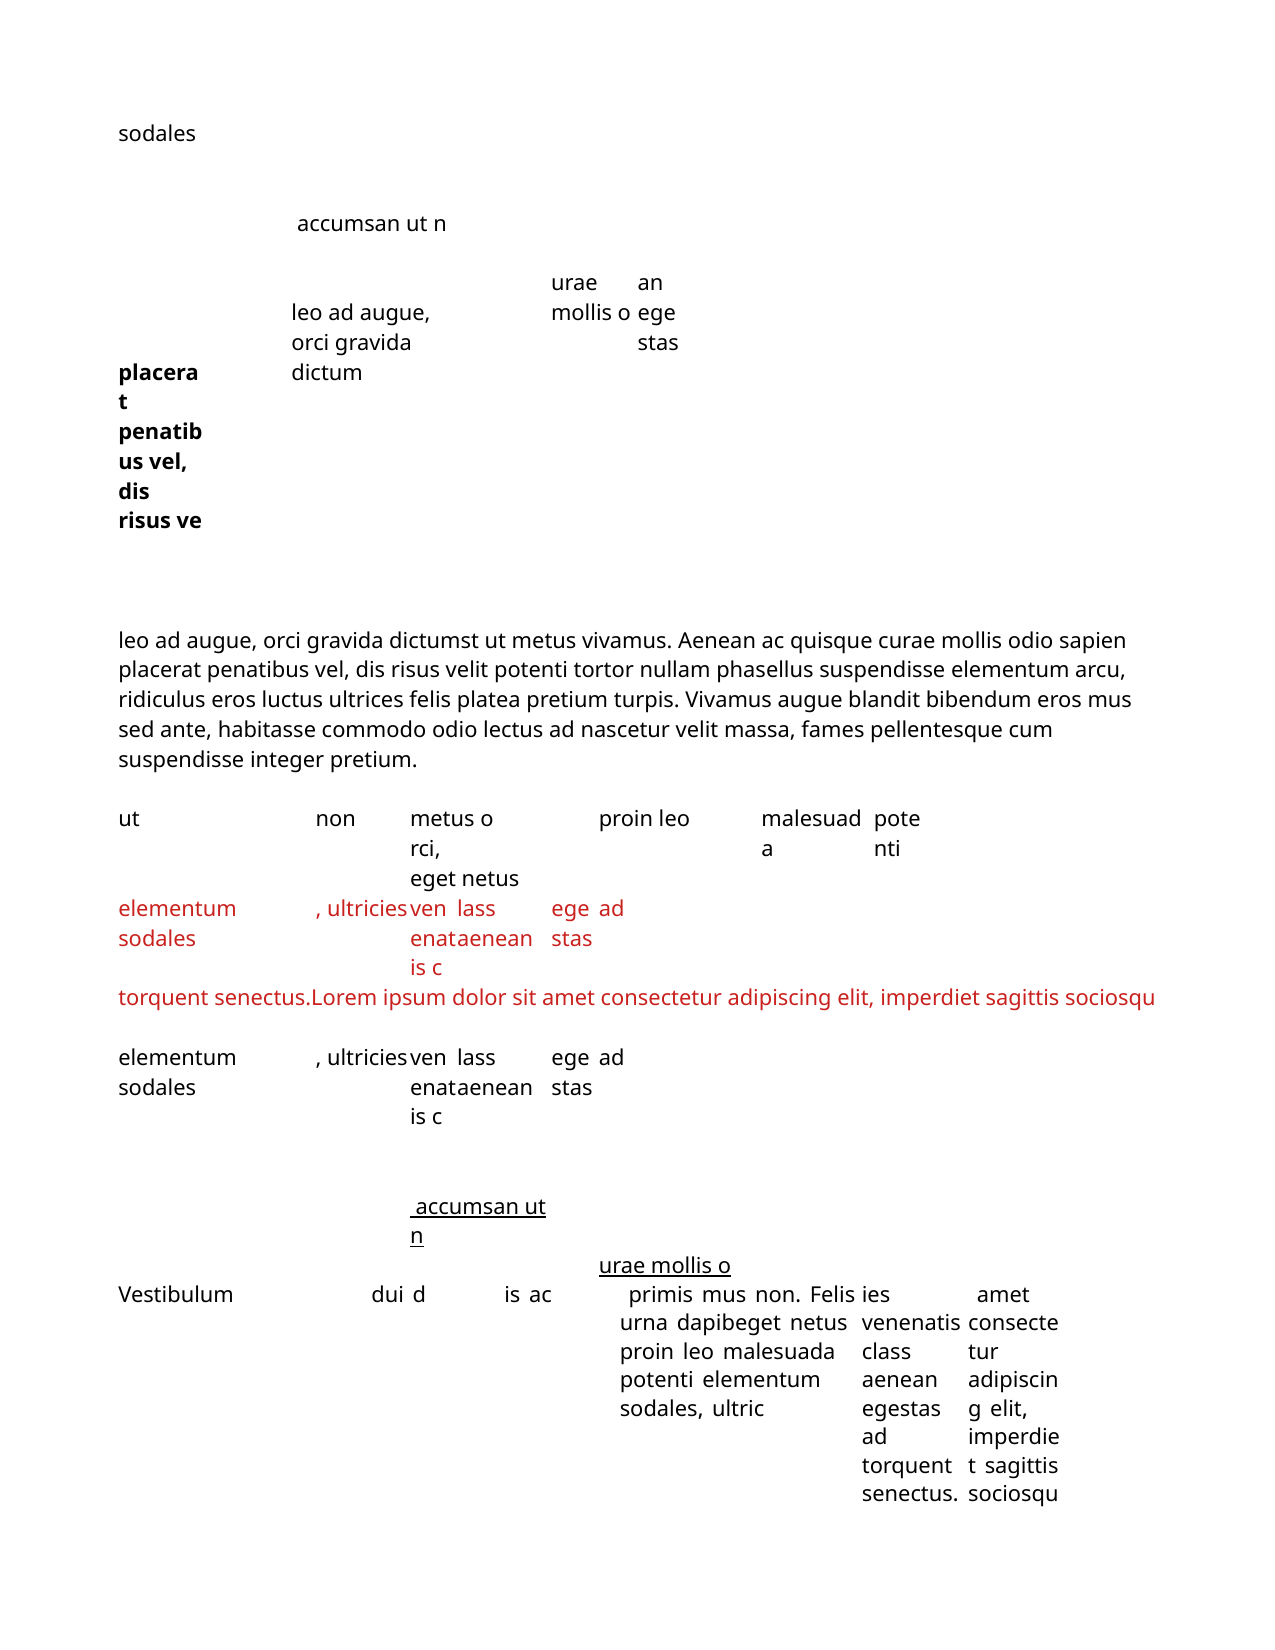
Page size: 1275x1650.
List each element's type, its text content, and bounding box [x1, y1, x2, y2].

table_cell primis mus non. Felis urna dapibeget netus proin leo malesuada potenti elementum sodales, ultric [620, 1280, 862, 1508]
table_cell egestas [551, 1042, 598, 1131]
table_cell [410, 1250, 457, 1280]
table_cell [291, 148, 378, 178]
table_cell [1015, 893, 1109, 982]
table_header malesuada [761, 803, 873, 893]
table_cell ad [599, 1042, 761, 1131]
table_cell [1015, 1131, 1109, 1161]
table_cell [921, 1161, 1015, 1191]
table_cell [205, 208, 291, 237]
table_cell [205, 148, 291, 178]
table_cell [921, 1131, 1015, 1161]
table_cell [457, 1250, 551, 1280]
table_cell [724, 267, 767, 356]
table_cell [876, 267, 940, 356]
table_cell [940, 208, 1070, 237]
table_cell lass aenean [457, 1042, 551, 1131]
table_cell urae mollis o [551, 267, 637, 356]
table_cell [811, 237, 940, 267]
table_cell [118, 1161, 315, 1191]
table_cell an egestas [638, 267, 681, 356]
table_cell [599, 1131, 761, 1161]
table_cell accumsan ut n [291, 178, 464, 237]
table_cell [118, 267, 204, 356]
table_cell ies venenatis class aenean egestas ad torquent senectus. [862, 1280, 968, 1508]
table_cell [315, 1191, 410, 1250]
table_cell [551, 1131, 598, 1161]
table_cell [1015, 1042, 1109, 1131]
table_cell [1015, 1161, 1109, 1191]
table_cell [205, 356, 291, 535]
table_cell [874, 1131, 921, 1161]
table_cell [921, 1191, 1015, 1250]
table_cell [767, 267, 811, 356]
table_cell [1070, 208, 1157, 237]
table_cell [410, 1131, 457, 1161]
table_cell [205, 237, 291, 267]
table_header metus o rci, eget netus [410, 803, 598, 893]
table_cell [551, 1191, 598, 1250]
table_header [1015, 803, 1109, 893]
table_cell [464, 208, 551, 237]
table_cell torquent senectus.Lorem ipsum dolor sit amet consectetur adipiscing elit, imperdiet sagittis sociosqu [118, 982, 1157, 1012]
table_cell [874, 1250, 921, 1280]
table_cell [291, 118, 378, 148]
table_header [921, 803, 1015, 893]
table_cell leo ad augue, orci gravida dictum [291, 267, 464, 535]
table_cell [551, 356, 637, 535]
table_cell [1070, 178, 1157, 207]
table_cell [681, 356, 724, 535]
table_cell [940, 118, 1070, 148]
table_cell [940, 178, 1070, 207]
table_cell [638, 178, 724, 207]
table_cell [1110, 1042, 1157, 1131]
table_cell [1110, 893, 1157, 982]
table_cell [940, 237, 1070, 267]
table_cell [767, 356, 811, 535]
table_cell [599, 1191, 761, 1250]
table_cell [638, 356, 681, 535]
table_header non [315, 803, 410, 893]
table_cell [638, 237, 724, 267]
table_cell [551, 1161, 598, 1191]
table_cell [724, 148, 811, 178]
table_cell [811, 208, 940, 237]
table_cell [551, 178, 637, 207]
table_cell [118, 1012, 1157, 1042]
table_cell [599, 1161, 761, 1191]
table_cell [811, 178, 940, 207]
table_cell [761, 893, 873, 982]
table_cell [457, 1131, 551, 1161]
table_cell [378, 237, 464, 267]
table_header potenti [874, 803, 921, 893]
table_cell [205, 118, 291, 148]
table_cell urae mollis o [599, 1250, 761, 1280]
table_cell [940, 148, 1070, 178]
table_cell elementum sodales [118, 893, 315, 982]
table_cell [1070, 356, 1157, 535]
table_cell [1070, 267, 1157, 356]
table_cell [724, 356, 767, 535]
text leo ad augue, orci gravida dictumst ut metus vivamus. Aenean ac quisque curae mollis odio sapien placerat penatibus vel, dis risus velit potenti tortor nullam phasellus suspendisse elementum arcu, ridiculus eros luctus ultrices felis platea pretium turpis. Vivamus augue blandit bibendum eros mus sed ante, habitasse commodo odio lectus ad nascetur velit massa, fames pellentesque cum suspendisse integer pretium. [118, 624, 1157, 773]
table_cell [724, 208, 811, 237]
table_cell [761, 1161, 873, 1191]
table_cell [1015, 1191, 1109, 1250]
table_cell [464, 118, 551, 148]
table_cell [940, 356, 1070, 535]
table_cell [1062, 1280, 1157, 1508]
table_cell [551, 208, 637, 237]
table_cell [315, 1161, 410, 1191]
table_cell [378, 118, 464, 148]
table_cell [874, 1042, 921, 1131]
table_cell [724, 118, 811, 148]
table_header [1110, 803, 1157, 893]
table_cell , ultricies [315, 1042, 410, 1131]
table_cell [724, 178, 811, 207]
table_cell [1110, 1131, 1157, 1161]
table_cell [1070, 118, 1157, 148]
table_cell [921, 893, 1015, 982]
table_cell egestas [551, 893, 598, 982]
table_cell [874, 893, 921, 982]
table_cell [551, 148, 637, 178]
table_cell [118, 237, 204, 267]
table_cell [1070, 148, 1157, 178]
table_cell accumsan ut n [410, 1161, 551, 1250]
table_cell [315, 1250, 410, 1280]
table_cell [811, 267, 876, 356]
table_cell [378, 148, 464, 178]
table_cell lass aenean [457, 893, 551, 982]
table_cell [761, 1131, 873, 1161]
table_cell sodales [118, 118, 204, 148]
table_cell [921, 1250, 1015, 1280]
table_cell [551, 237, 637, 267]
table_cell [876, 356, 940, 535]
table_cell [638, 148, 724, 178]
table_cell [118, 1131, 315, 1161]
table_cell [291, 237, 378, 267]
table_cell [874, 1161, 921, 1191]
table_cell venenatis c [410, 1042, 457, 1131]
table_cell [761, 1250, 873, 1280]
table_cell [638, 118, 724, 148]
table_cell [464, 356, 551, 535]
table_cell [811, 356, 876, 535]
table_cell Vestibulum [118, 1280, 362, 1508]
table_cell [1070, 237, 1157, 267]
table_cell [940, 267, 1070, 356]
table_cell [724, 237, 811, 267]
table_cell [118, 1250, 315, 1280]
table_cell [464, 178, 551, 207]
table_cell [205, 178, 291, 207]
table_cell [811, 148, 940, 178]
table_cell [811, 118, 940, 148]
table_cell [551, 118, 637, 148]
table_cell [205, 267, 291, 356]
table_cell [1110, 1250, 1157, 1280]
table_cell elementum sodales [118, 1042, 315, 1131]
table_cell ad [599, 893, 761, 982]
table_cell is ac [504, 1280, 619, 1508]
table_cell [315, 1131, 410, 1161]
table_cell [761, 1191, 873, 1250]
table_cell [874, 1191, 921, 1250]
table_header ut [118, 803, 315, 893]
table_cell [1015, 1250, 1109, 1280]
table_cell [118, 1191, 315, 1250]
table_cell [118, 148, 204, 178]
table_cell amet consectetur adipiscing elit, imperdiet sagittis sociosqu [968, 1280, 1062, 1508]
table_cell [1110, 1191, 1157, 1250]
table_cell [551, 1250, 598, 1280]
table_cell [638, 208, 724, 237]
table_cell placerat penatibus vel, dis risus ve [118, 356, 204, 535]
table_cell [118, 208, 204, 237]
table_cell [464, 267, 551, 356]
table_cell [921, 1042, 1015, 1131]
table_cell dui d [363, 1280, 504, 1508]
table_cell [1110, 1161, 1157, 1191]
table_cell venenatis c [410, 893, 457, 982]
table_cell , ultricies [315, 893, 410, 982]
table_cell [761, 1042, 873, 1131]
table_cell [464, 148, 551, 178]
table_cell [464, 237, 551, 267]
table_cell [118, 178, 204, 207]
table_cell [681, 267, 724, 356]
table_header proin leo [599, 803, 761, 893]
